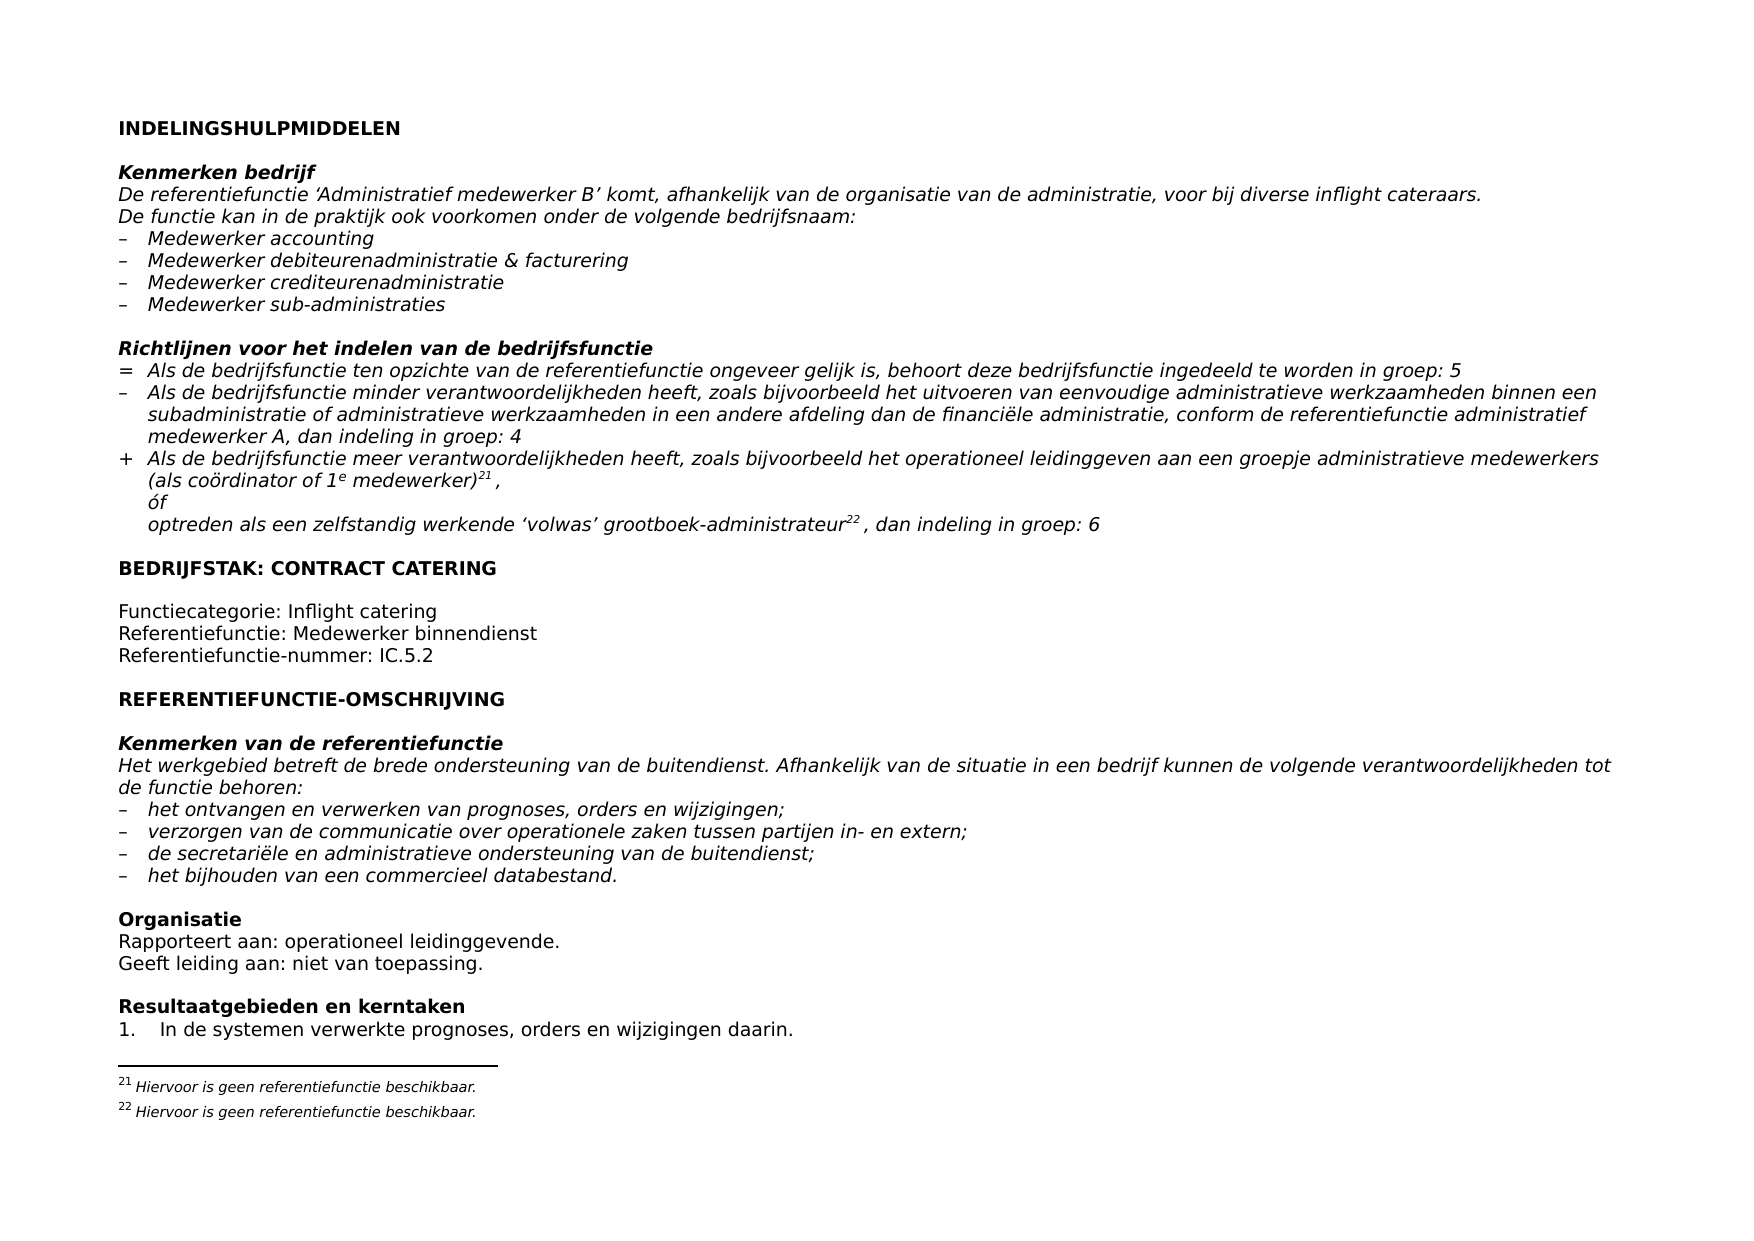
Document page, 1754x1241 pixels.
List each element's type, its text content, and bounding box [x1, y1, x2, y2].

text = Als de bedrijfsfunctie ten opzichte van de referentiefunctie ongeveer gelijk is, behoort deze bedrijfsfunctie ingedeeld te worden in groep: 5 [118, 360, 1636, 382]
text – Als de bedrijfsfunctie minder verantwoordelijkheden heeft, zoals bijvoorbeeld het uitvoeren van eenvoudige administratieve werkzaamheden binnen een subadministratie of administratieve werkzaamheden in een andere afdeling dan de financiële administratie, conform de referentiefunctie administratief medewerker A, dan indeling in groep: 4 [118, 382, 1636, 448]
text Het werkgebied betreft de brede ondersteuning van de buitendienst. Afhankelijk van de situatie in een bedrijf kunnen de volgende verantwoordelijkheden tot de functie behoren: [118, 755, 1636, 799]
subtitle INDELINGSHULPMIDDELEN [118, 118, 1636, 140]
text Hiervoor is geen referentiefunctie beschikbaar. [118, 1100, 1636, 1122]
text Kenmerken bedrijf [118, 162, 1636, 184]
text – Medewerker sub-administraties [118, 294, 1636, 316]
text De referentiefunctie ‘Administratief medewerker B’ komt, afhankelijk van de organisatie van de administratie, voor bij diverse inflight cateraars. [118, 184, 1636, 206]
text – verzorgen van de communicatie over operationele zaken tussen partijen in- en extern; [118, 821, 1636, 843]
text 1. In de systemen verwerkte prognoses, orders en wijzigingen daarin. [118, 1018, 1636, 1040]
text – het ontvangen en verwerken van prognoses, orders en wijzigingen; [118, 799, 1636, 821]
text – het bijhouden van een commercieel databestand. [118, 865, 1636, 887]
text Geeft leiding aan: niet van toepassing. [118, 953, 1636, 974]
text Rapporteert aan: operationeel leidinggevende. [118, 931, 1636, 953]
text – Medewerker accounting [118, 228, 1636, 250]
text Functiecategorie: Inflight catering [118, 601, 1636, 623]
text Richtlijnen voor het indelen van de bedrijfsfunctie [118, 338, 1636, 360]
text Hiervoor is geen referentiefunctie beschikbaar. [118, 1075, 1636, 1097]
text óf [148, 492, 1636, 513]
text – de secretariële en administratieve ondersteuning van de buitendienst; [118, 843, 1636, 865]
subtitle BEDRIJFSTAK: CONTRACT CATERING [118, 557, 1636, 579]
subtitle REFERENTIEFUNCTIE-OMSCHRIJVING [118, 689, 1636, 711]
text De functie kan in de praktijk ook voorkomen onder de volgende bedrijfsnaam: [118, 206, 1636, 228]
text Referentiefunctie: Medewerker binnendienst [118, 623, 1636, 645]
text optreden als een zelfstandig werkende ‘volwas’ grootboek-administrateur, dan indeling in groep: 6 [148, 513, 1636, 536]
text + Als de bedrijfsfunctie meer verantwoordelijkheden heeft, zoals bijvoorbeeld het operationeel leidinggeven aan een groepje administratieve medewerkers (als coördinator of 1e medewerker), [118, 448, 1636, 492]
text Resultaatgebieden en kerntaken [118, 996, 1636, 1018]
text – Medewerker debiteurenadministratie & facturering [118, 250, 1636, 272]
text – Medewerker crediteurenadministratie [118, 272, 1636, 294]
text Kenmerken van de referentiefunctie [118, 733, 1636, 755]
text Organisatie [118, 909, 1636, 931]
text Referentiefunctie-nummer: IC.5.2 [118, 645, 1636, 667]
